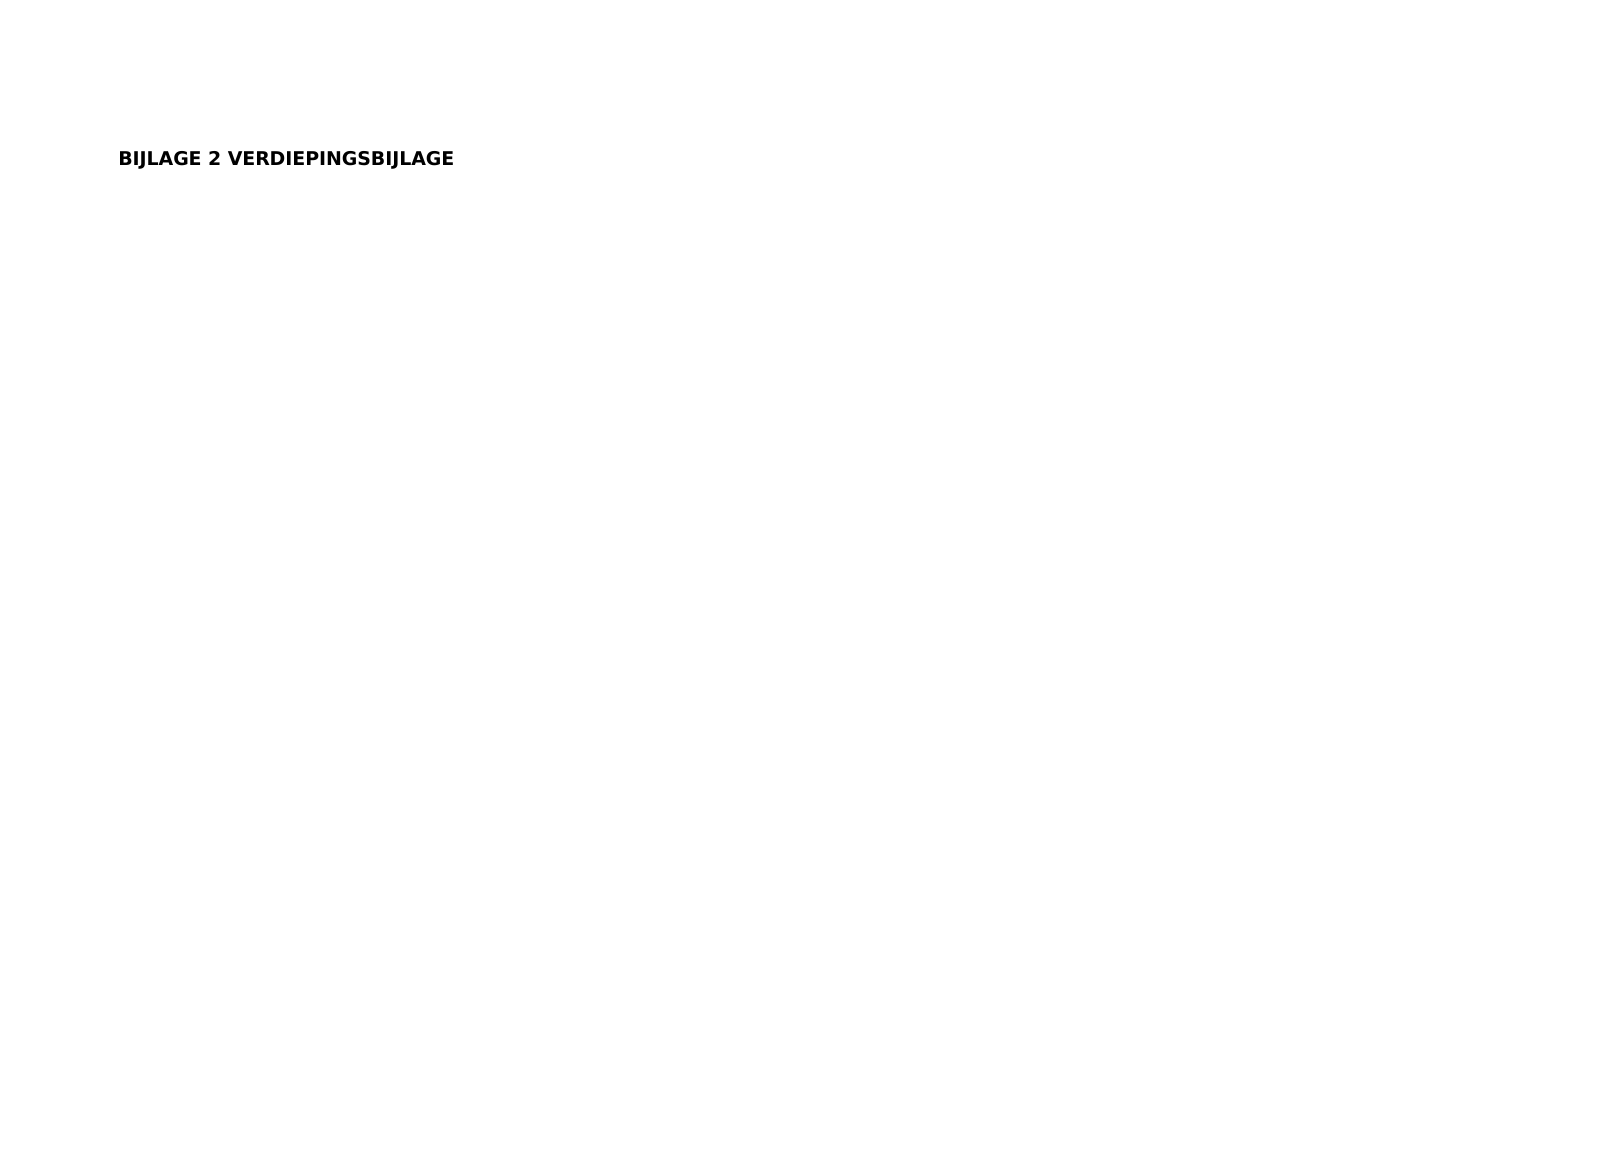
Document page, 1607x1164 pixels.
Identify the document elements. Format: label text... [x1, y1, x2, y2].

subtitle BIJLAGE 2 VERDIEPINGSBIJLAGE [118, 148, 1488, 170]
